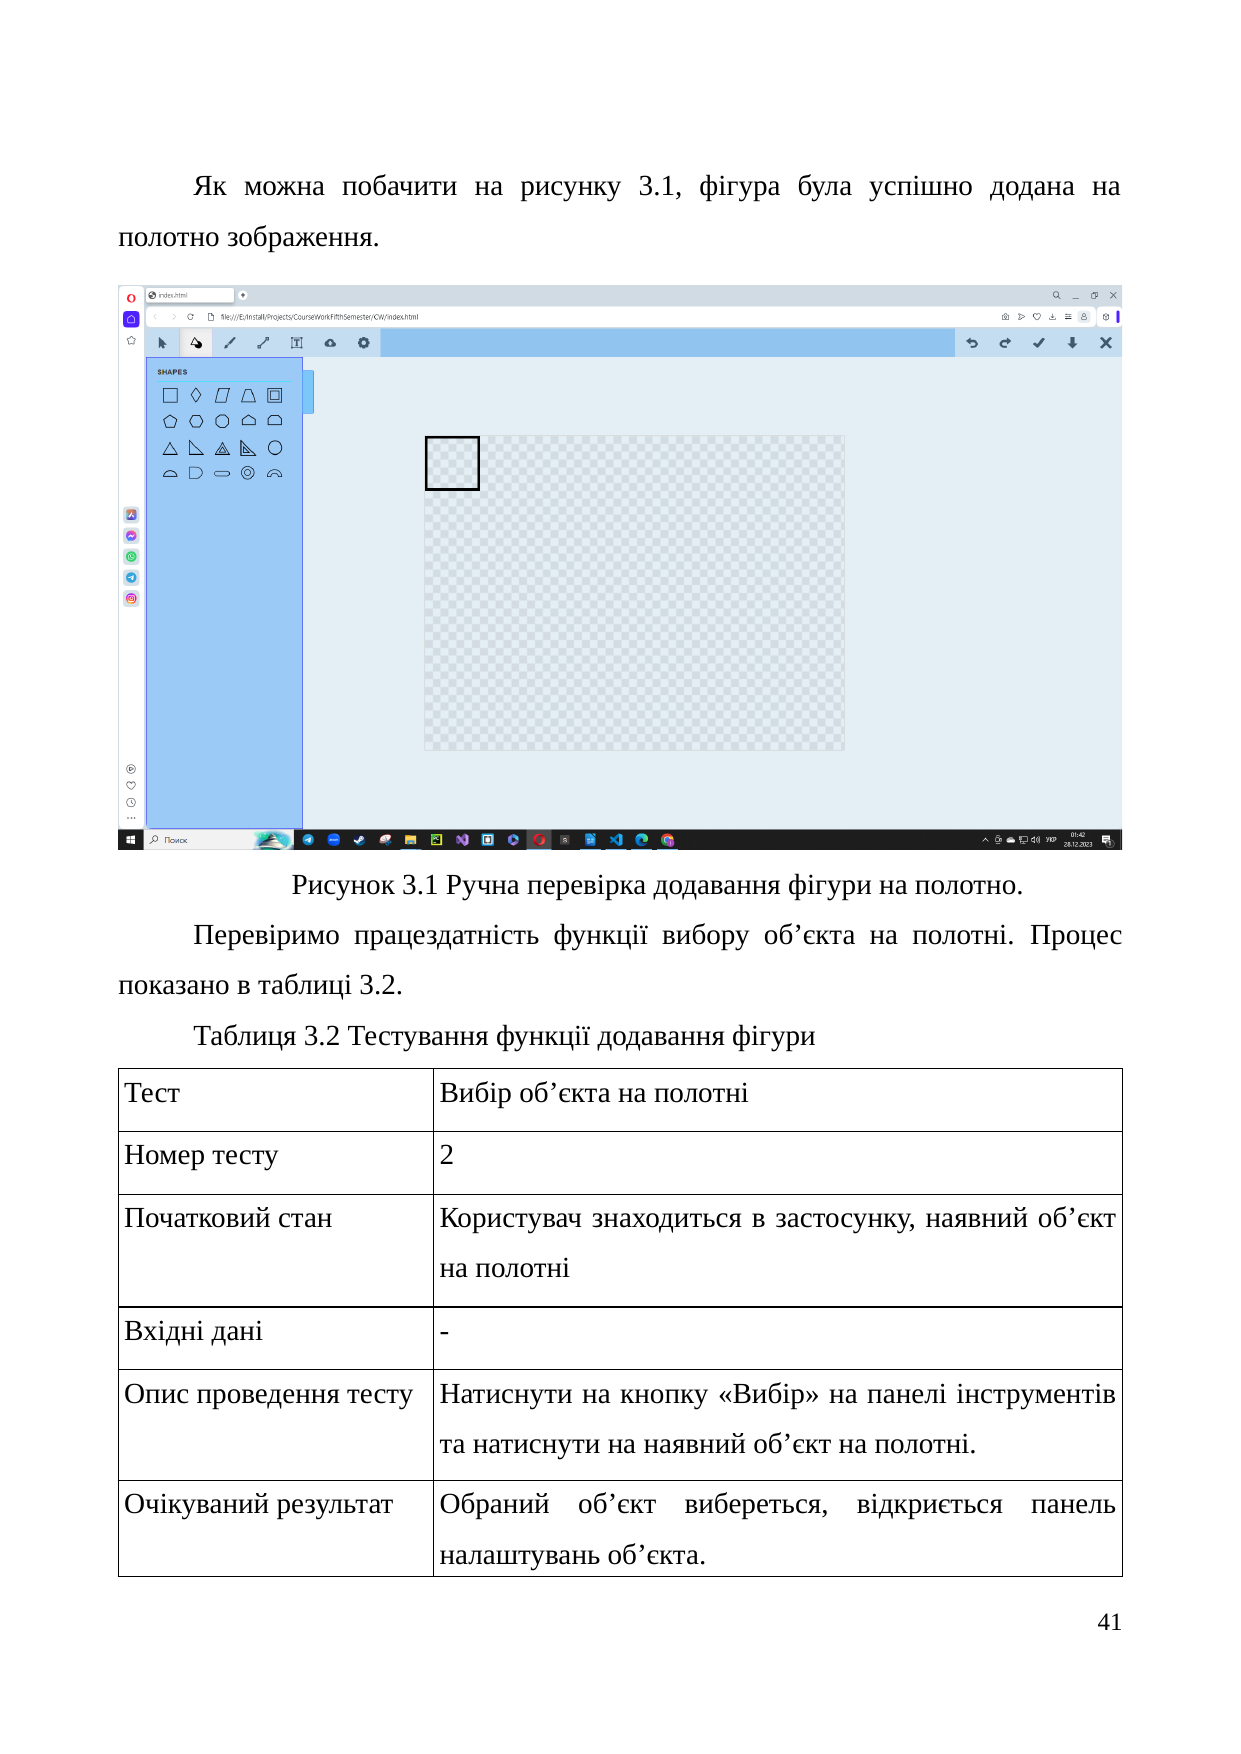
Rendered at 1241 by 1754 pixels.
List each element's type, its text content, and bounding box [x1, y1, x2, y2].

table_cell Опис проведення тесту [119, 1370, 433, 1480]
table_cell - [434, 1308, 1122, 1369]
table_header Вибір об’єкта на полотні [434, 1069, 1122, 1131]
table_cell Номер тесту [119, 1132, 433, 1193]
table_cell Вхідні дані [119, 1308, 433, 1369]
text Перевіримо працездатність функції вибору об’єкта на полотні. Процес показано в таблиці 3.2. [118, 917, 1122, 1001]
text [118, 269, 1122, 285]
table_header Тест [119, 1069, 433, 1131]
text Як можна побачити на рисунку 3.1, фігура була успішно додана на полотно зображення. [118, 168, 1122, 252]
table_cell Очікуваний результат [119, 1481, 433, 1576]
picture [118, 285, 1123, 850]
text Рисунок 3.1 Ручна перевірка додавання фігури на полотно. [118, 850, 1122, 900]
table_cell 2 [434, 1132, 1122, 1193]
table_cell Початковий стан [119, 1195, 433, 1306]
table_cell Користувач знаходиться в застосунку, наявний об’єкт на полотні [434, 1195, 1122, 1306]
table_cell Обраний об’єкт вибереться, відкриється панель налаштувань об’єкта. [434, 1481, 1122, 1576]
text Таблиця 3.2 Тестування функції додавання фігури [118, 1018, 1122, 1051]
table_cell Натиснути на кнопку «Вибір» на панелі інструментів та натиснути на наявний об’єкт на полотні. [434, 1370, 1122, 1480]
